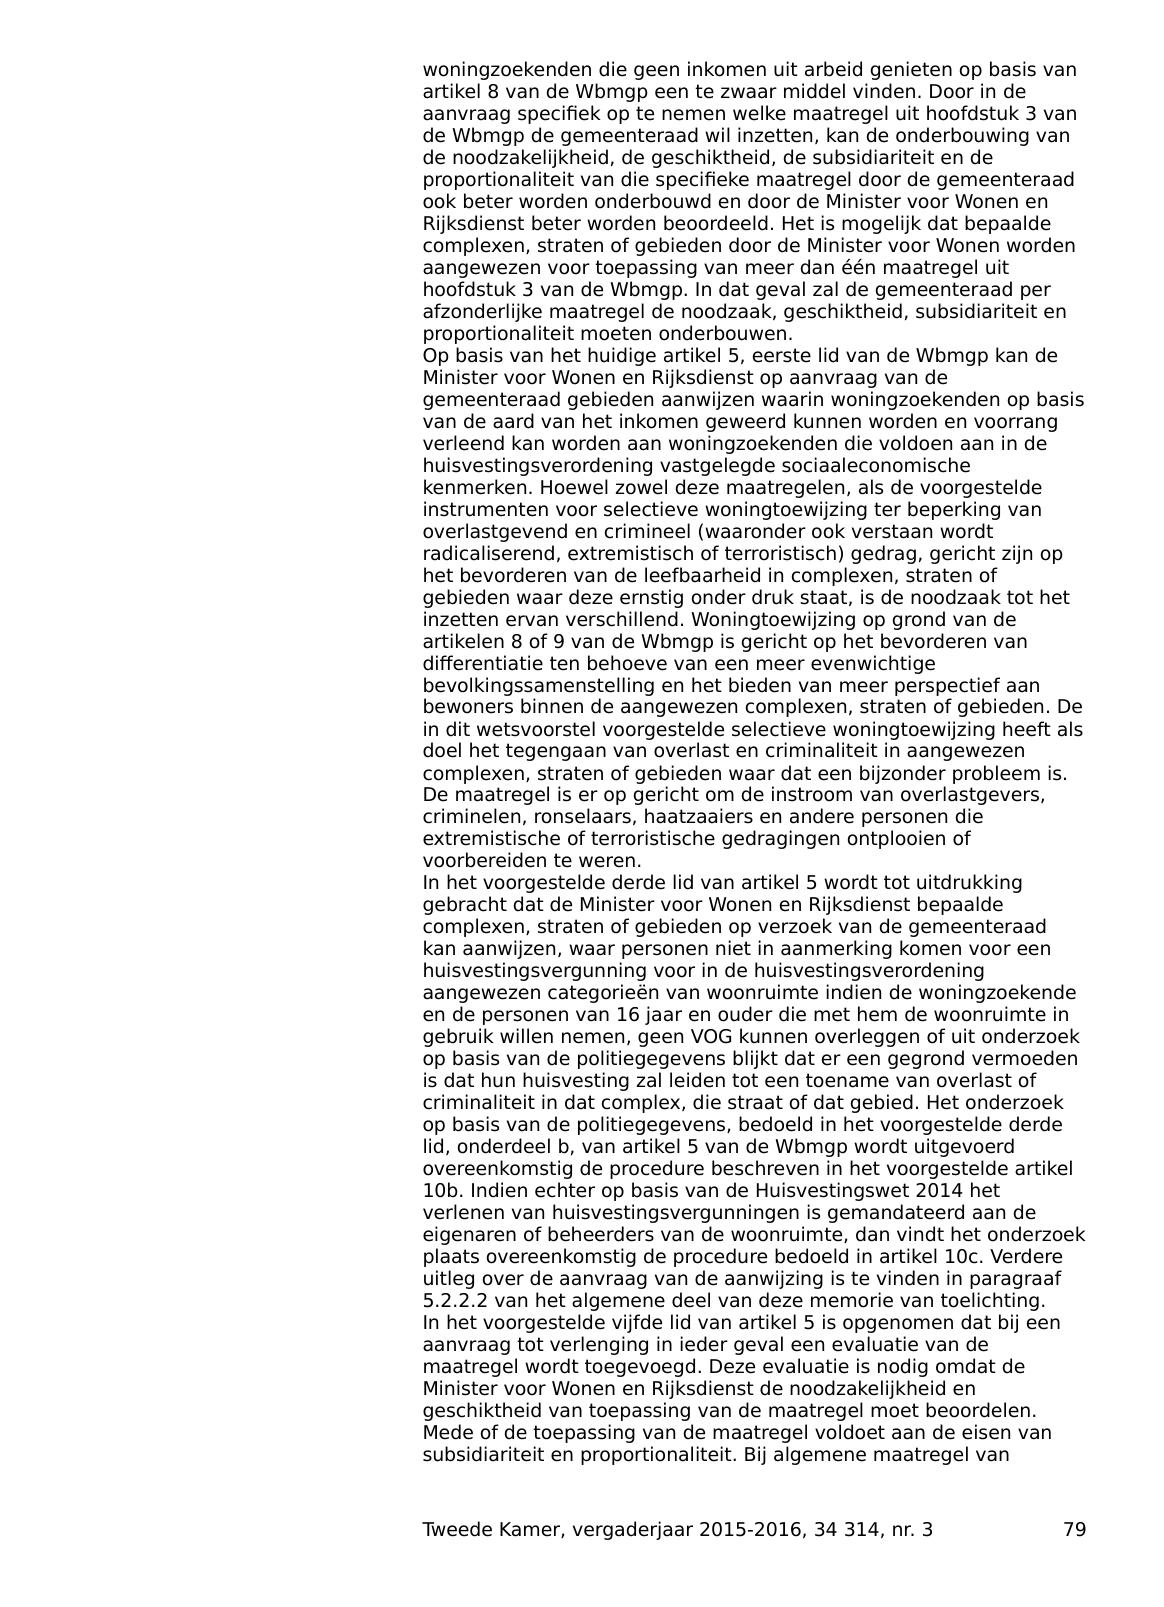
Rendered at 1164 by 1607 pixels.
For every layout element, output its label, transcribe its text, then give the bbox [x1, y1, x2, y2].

text woningzoekenden die geen inkomen uit arbeid genieten op basis van artikel 8 van de Wbmgp een te zwaar middel vinden. Door in de aanvraag specifiek op te nemen welke maatregel uit hoofdstuk 3 van de Wbmgp de gemeenteraad wil inzetten, kan de onderbouwing van de noodzakelijkheid, de geschiktheid, de subsidiariteit en de proportionaliteit van die specifieke maatregel door de gemeenteraad ook beter worden onderbouwd en door de Minister voor Wonen en Rijksdienst beter worden beoordeeld. Het is mogelijk dat bepaalde complexen, straten of gebieden door de Minister voor Wonen worden aangewezen voor toepassing van meer dan één maatregel uit hoofdstuk 3 van de Wbmgp. In dat geval zal de gemeenteraad per afzonderlijke maatregel de noodzaak, geschiktheid, subsidiariteit en proportionaliteit moeten onderbouwen. [422, 59, 1087, 345]
text Op basis van het huidige artikel 5, eerste lid van de Wbmgp kan de Minister voor Wonen en Rijksdienst op aanvraag van de gemeenteraad gebieden aanwijzen waarin woningzoekenden op basis van de aard van het inkomen geweerd kunnen worden en voorrang verleend kan worden aan woningzoekenden die voldoen aan in de huisvestingsverordening vastgelegde sociaaleconomische kenmerken. Hoewel zowel deze maatregelen, als de voorgestelde instrumenten voor selectieve woningtoewijzing ter beperking van overlastgevend en crimineel (waaronder ook verstaan wordt radicaliserend, extremistisch of terroristisch) gedrag, gericht zijn op het bevorderen van de leefbaarheid in complexen, straten of gebieden waar deze ernstig onder druk staat, is de noodzaak tot het inzetten ervan verschillend. Woningtoewijzing op grond van de artikelen 8 of 9 van de Wbmgp is gericht op het bevorderen van differentiatie ten behoeve van een meer evenwichtige bevolkingssamenstelling en het bieden van meer perspectief aan bewoners binnen de aangewezen complexen, straten of gebieden. De in dit wetsvoorstel voorgestelde selectieve woningtoewijzing heeft als doel het tegengaan van overlast en criminaliteit in aangewezen complexen, straten of gebieden waar dat een bijzonder probleem is. De maatregel is er op gericht om de instroom van overlastgevers, criminelen, ronselaars, haatzaaiers en andere personen die extremistische of terroristische gedragingen ontplooien of voorbereiden te weren. [422, 345, 1087, 872]
text In het voorgestelde vijfde lid van artikel 5 is opgenomen dat bij een aanvraag tot verlenging in ieder geval een evaluatie van de maatregel wordt toegevoegd. Deze evaluatie is nodig omdat de Minister voor Wonen en Rijksdienst de noodzakelijkheid en geschiktheid van toepassing van de maatregel moet beoordelen. Mede of de toepassing van de maatregel voldoet aan de eisen van subsidiariteit en proportionaliteit. Bij algemene maatregel van [422, 1312, 1087, 1466]
text In het voorgestelde derde lid van artikel 5 wordt tot uitdrukking gebracht dat de Minister voor Wonen en Rijksdienst bepaalde complexen, straten of gebieden op verzoek van de gemeenteraad kan aanwijzen, waar personen niet in aanmerking komen voor een huisvestingsvergunning voor in de huisvestingsverordening aangewezen categorieën van woonruimte indien de woningzoekende en de personen van 16 jaar en ouder die met hem de woonruimte in gebruik willen nemen, geen VOG kunnen overleggen of uit onderzoek op basis van de politiegegevens blijkt dat er een gegrond vermoeden is dat hun huisvesting zal leiden tot een toename van overlast of criminaliteit in dat complex, die straat of dat gebied. Het onderzoek op basis van de politiegegevens, bedoeld in het voorgestelde derde lid, onderdeel b, van artikel 5 van de Wbmgp wordt uitgevoerd overeenkomstig de procedure beschreven in het voorgestelde artikel 10b. Indien echter op basis van de Huisvestingswet 2014 het verlenen van huisvestingsvergunningen is gemandateerd aan de eigenaren of beheerders van de woonruimte, dan vindt het onderzoek plaats overeenkomstig de procedure bedoeld in artikel 10c. Verdere uitleg over de aanvraag van de aanwijzing is te vinden in paragraaf 5.2.2.2 van het algemene deel van deze memorie van toelichting. [422, 872, 1087, 1312]
